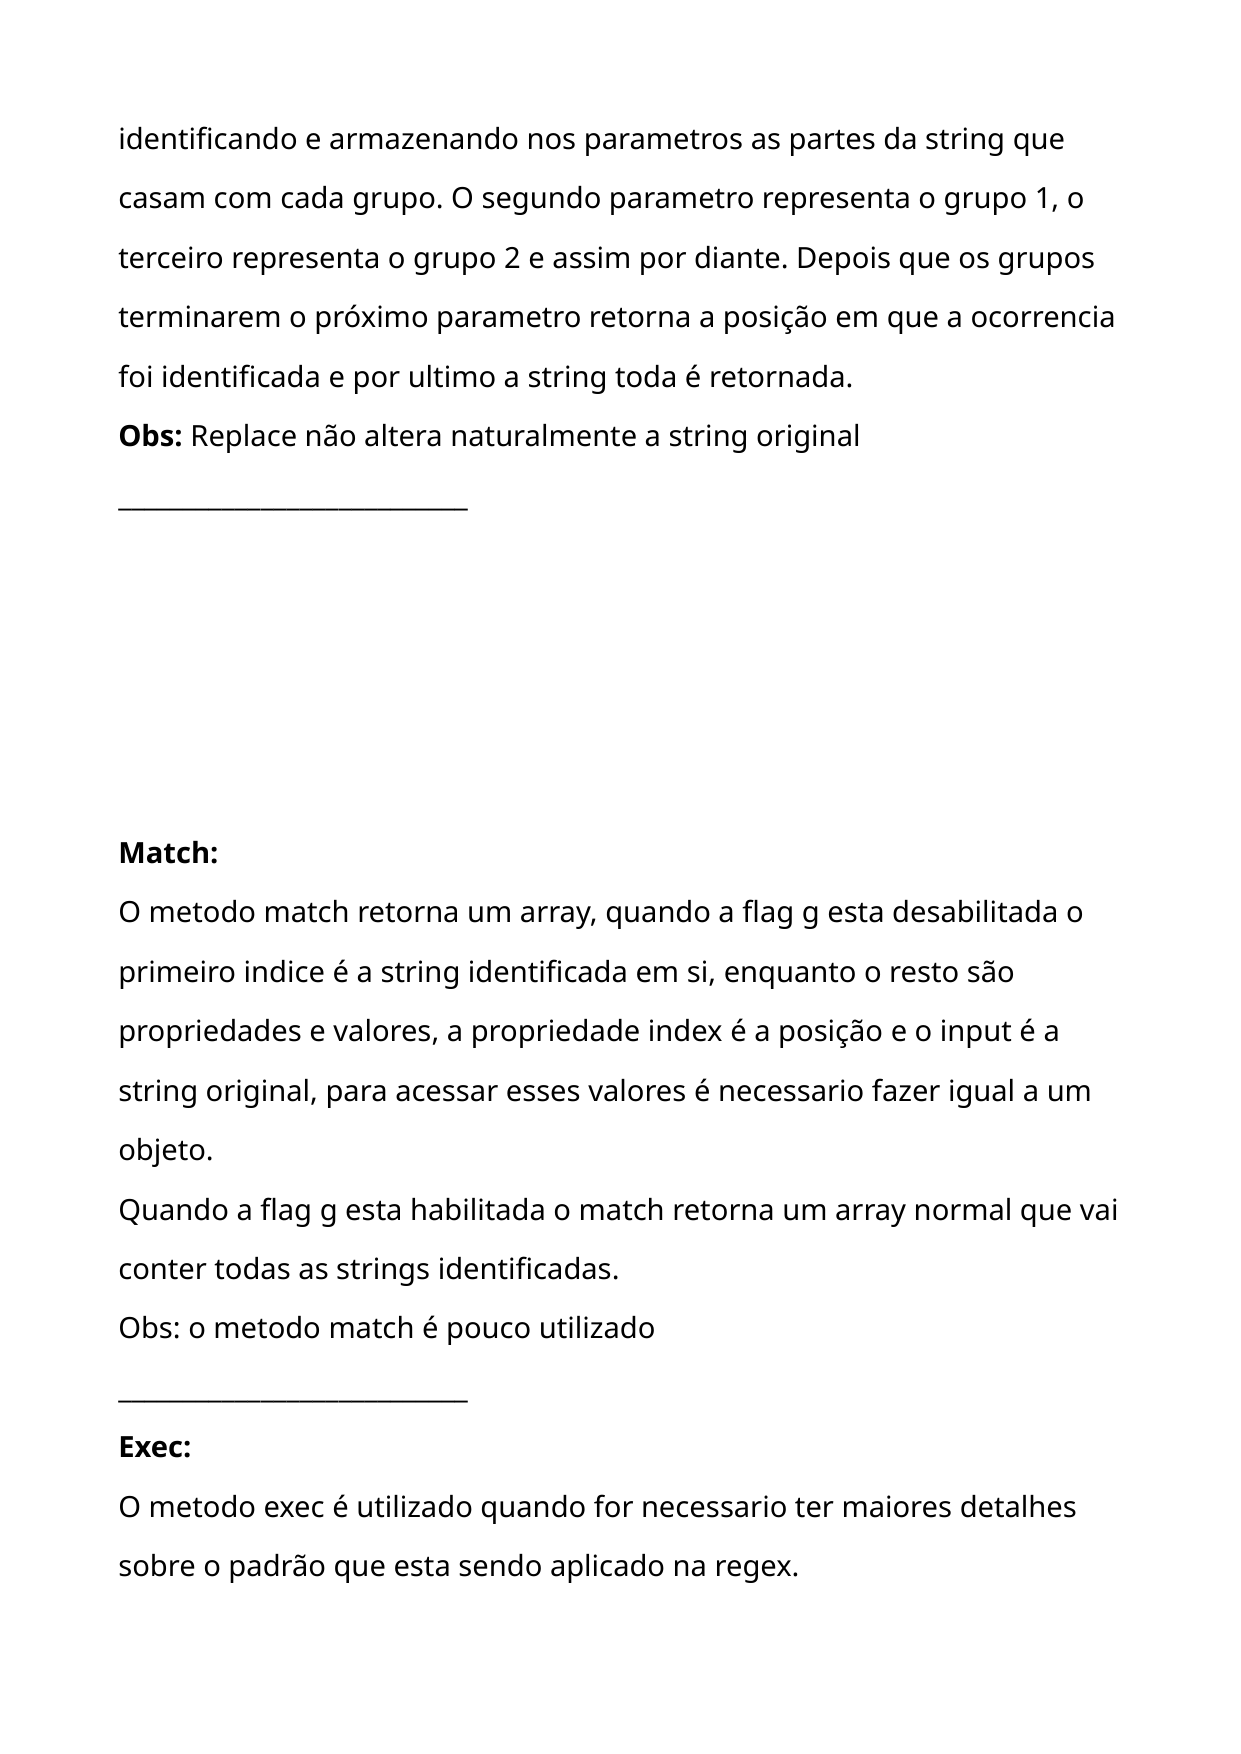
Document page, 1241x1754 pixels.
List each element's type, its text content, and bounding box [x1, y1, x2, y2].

text Match: [118, 832, 1122, 872]
text Obs: Replace não altera naturalmente a string original [118, 416, 1122, 455]
text ___________________________ [118, 475, 1122, 515]
text O metodo match retorna um array, quando a flag g esta desabilitada o primeiro indice é a string identificada em si, enquanto o resto são propriedades e valores, a propriedade index é a posição e o input é a string original, para acessar esses valores é necessario fazer igual a um objeto. [118, 891, 1122, 1169]
text Exec: [118, 1427, 1122, 1466]
text Quando a flag g esta habilitada o match retorna um array normal que vai conter todas as strings identificadas. [118, 1189, 1122, 1288]
text identificando e armazenando nos parametros as partes da string que casam com cada grupo. O segundo parametro representa o grupo 1, o terceiro representa o grupo 2 e assim por diante. Depois que os grupos terminarem o próximo parametro retorna a posição em que a ocorrencia foi identificada e por ultimo a string toda é retornada. [118, 118, 1122, 396]
text O metodo exec é utilizado quando for necessario ter maiores detalhes sobre o padrão que esta sendo aplicado na regex. [118, 1486, 1122, 1585]
text Obs: o metodo match é pouco utilizado [118, 1308, 1122, 1347]
text ___________________________ [118, 1367, 1122, 1407]
